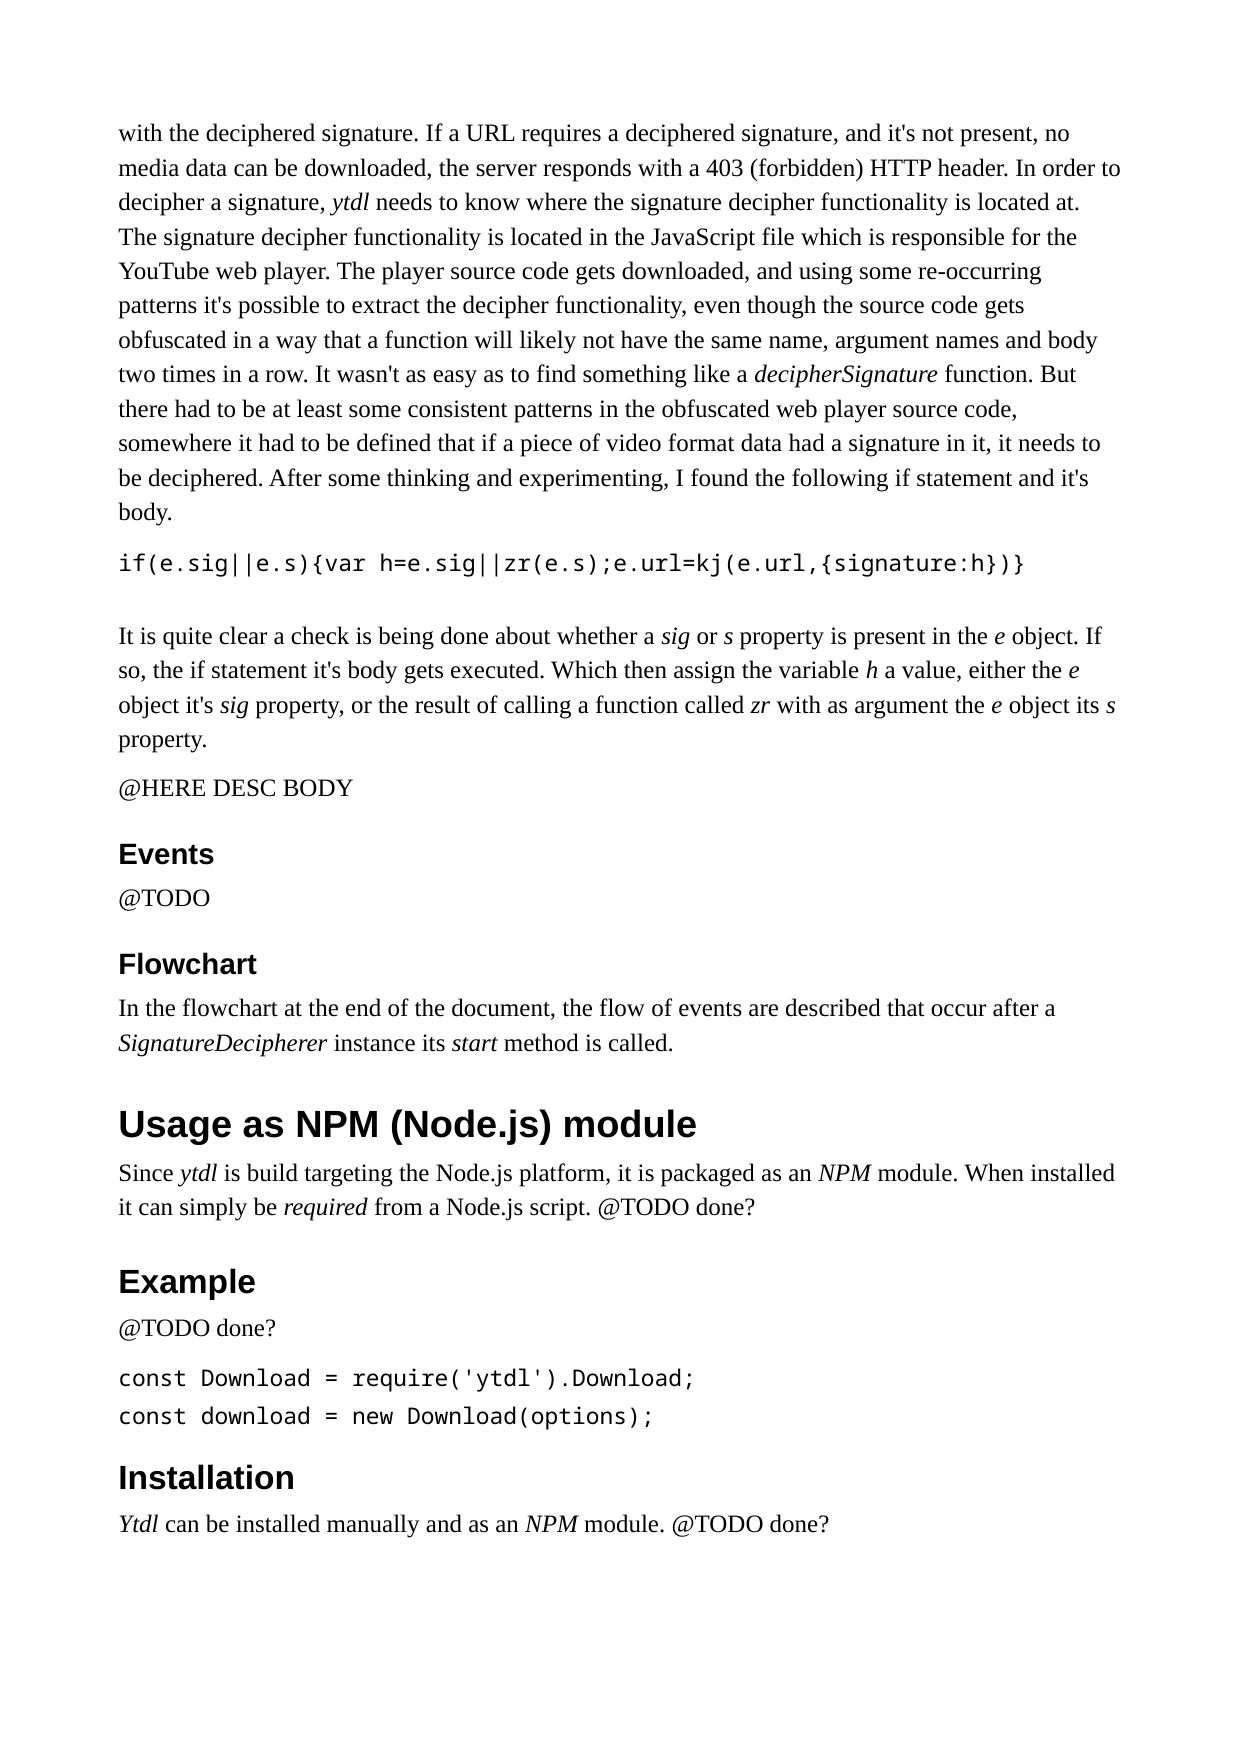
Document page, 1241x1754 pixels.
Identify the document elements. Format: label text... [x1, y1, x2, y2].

subtitle Events [118, 837, 1122, 871]
text @TODO done? [118, 1313, 1122, 1342]
text if(e.sig||e.s){var h=e.sig||zr(e.s);e.url=kj(e.url,{signature:h})} [118, 546, 1122, 578]
text @TODO [118, 883, 1122, 912]
subtitle Flowchart [118, 947, 1122, 981]
text @HERE DESC BODY [118, 773, 1122, 802]
text Ytdl can be installed manually and as an NPM module. @TODO done? [118, 1509, 1122, 1537]
subtitle Example [118, 1262, 1122, 1301]
subtitle Usage as NPM (Node.js) module [118, 1102, 1122, 1145]
text Since ytdl is build targeting the Node.js platform, it is packaged as an NPM module. When installed it can simply be required from a Node.js script. @TODO done? [118, 1158, 1122, 1221]
text It is quite clear a check is being done about whether a sig or s property is present in the e object. If so, the if statement it's body gets executed. Which then assign the variable h a value, either the e object it's sig property, or the result of calling a function called zr with as argument the e object its s property. [118, 621, 1122, 753]
text const download = new Download(options); [118, 1399, 1122, 1431]
text with the deciphered signature. If a URL requires a deciphered signature, and it's not present, no media data can be downloaded, the server responds with a 403 (forbidden) HTTP header. In order to decipher a signature, ytdl needs to know where the signature decipher functionality is located at. The signature decipher functionality is located in the JavaScript file which is responsible for the YouTube web player. The player source code gets downloaded, and using some re-occurring patterns it's possible to extract the decipher functionality, even though the source code gets obfuscated in a way that a function will likely not have the same name, argument names and body two times in a row. It wasn't as easy as to find something like a decipherSignature function. But there had to be at least some consistent patterns in the obfuscated web player source code, somewhere it had to be defined that if a piece of video format data had a signature in it, it needs to be deciphered. After some thinking and experimenting, I found the following if statement and it's body. [118, 118, 1122, 526]
subtitle Installation [118, 1458, 1122, 1496]
text In the flowchart at the end of the document, the flow of events are described that occur after a SignatureDecipherer instance its start method is called. [118, 993, 1122, 1056]
text const Download = require('ytdl').Download; [118, 1362, 1122, 1394]
